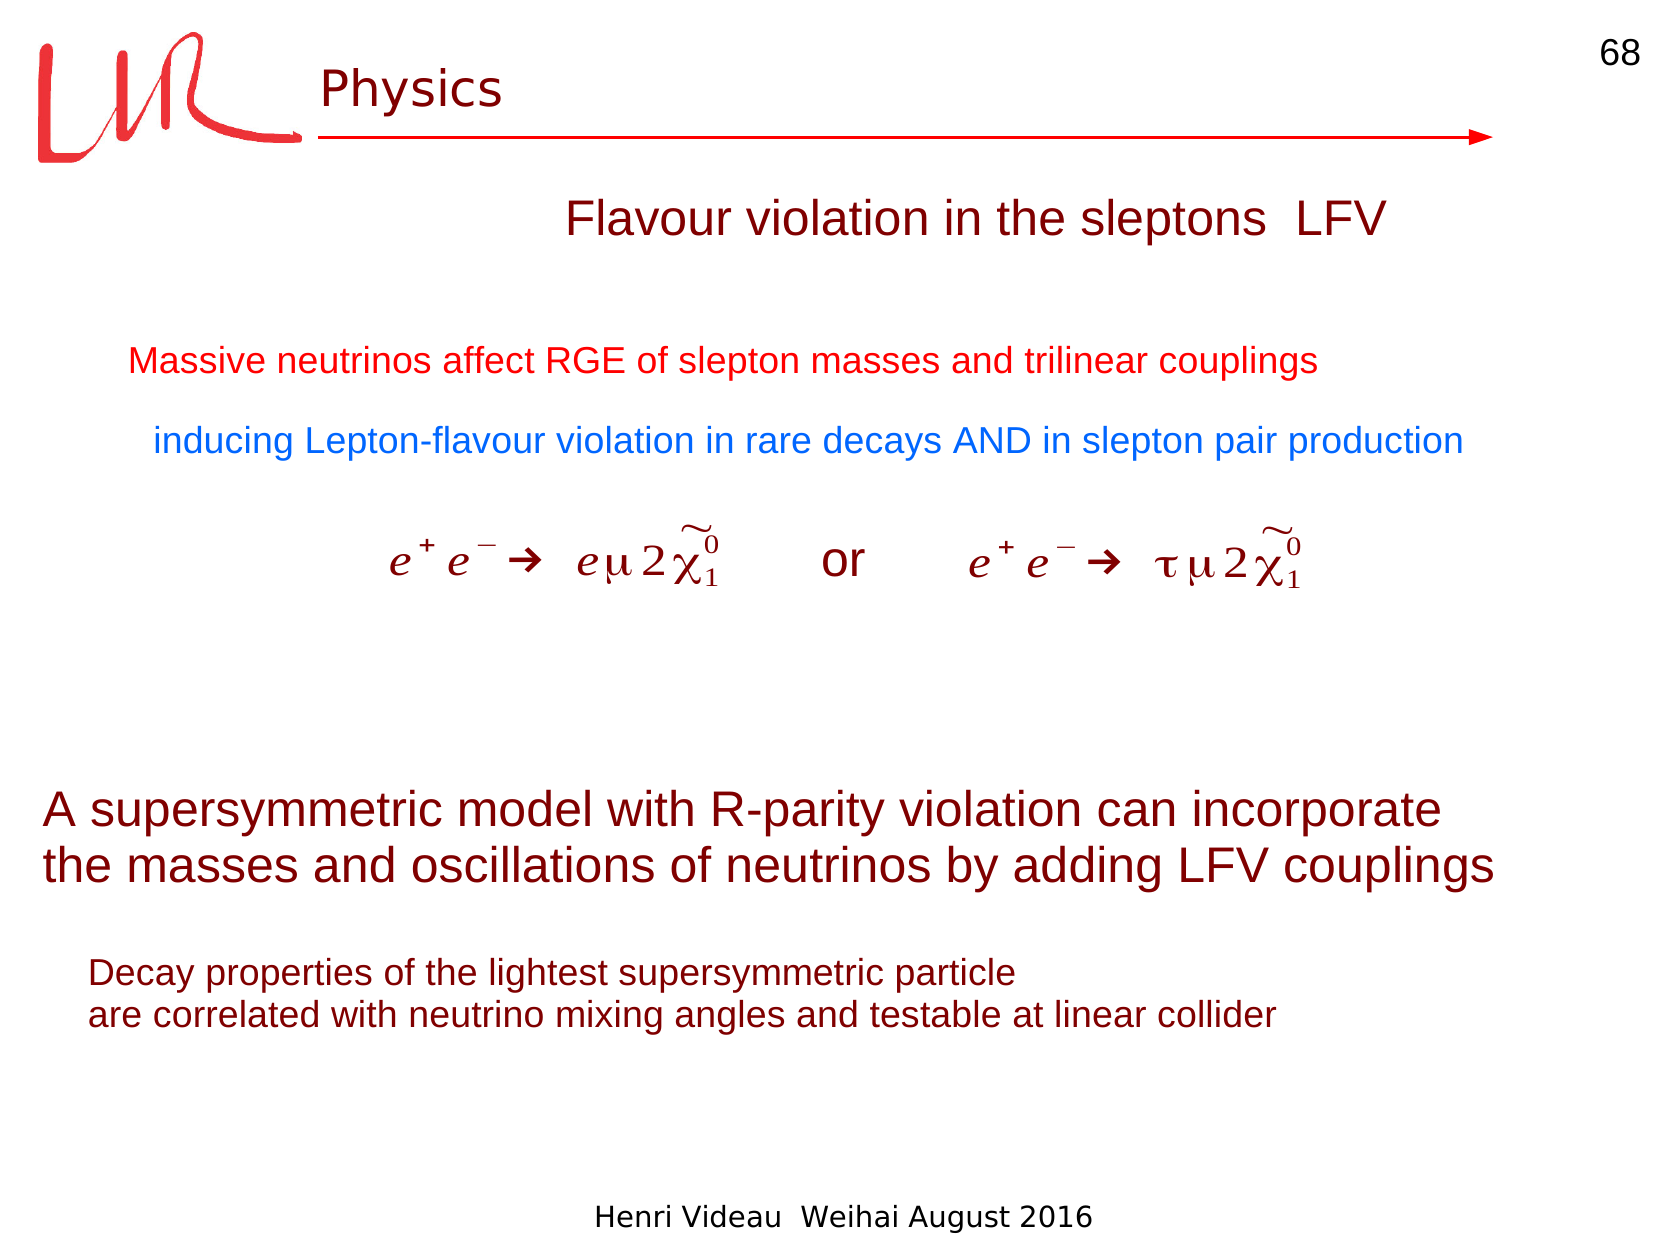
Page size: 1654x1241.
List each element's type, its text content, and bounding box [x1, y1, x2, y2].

text_box Flavour violation in the sleptons LFV [565, 190, 1515, 247]
picture [38, 32, 302, 163]
text_box Massive neutrinos affect RGE of slepton masses and trilinear couplings [127, 340, 1320, 383]
text_box inducing Lepton-flavour violation in rare decays AND in slepton pair production [153, 420, 1464, 463]
chart [382, 522, 727, 592]
text_box or [820, 531, 891, 588]
text_box Decay properties of the lightest supersymmetric particle are correlated with neutrino mixing angles and testable at linear collider [17, 951, 1353, 1036]
text_box A supersymmetric model with R-parity violation can incorporate the masses and oscillations of neutrinos by adding LFV couplings [42, 781, 1607, 894]
chart [961, 524, 1309, 594]
